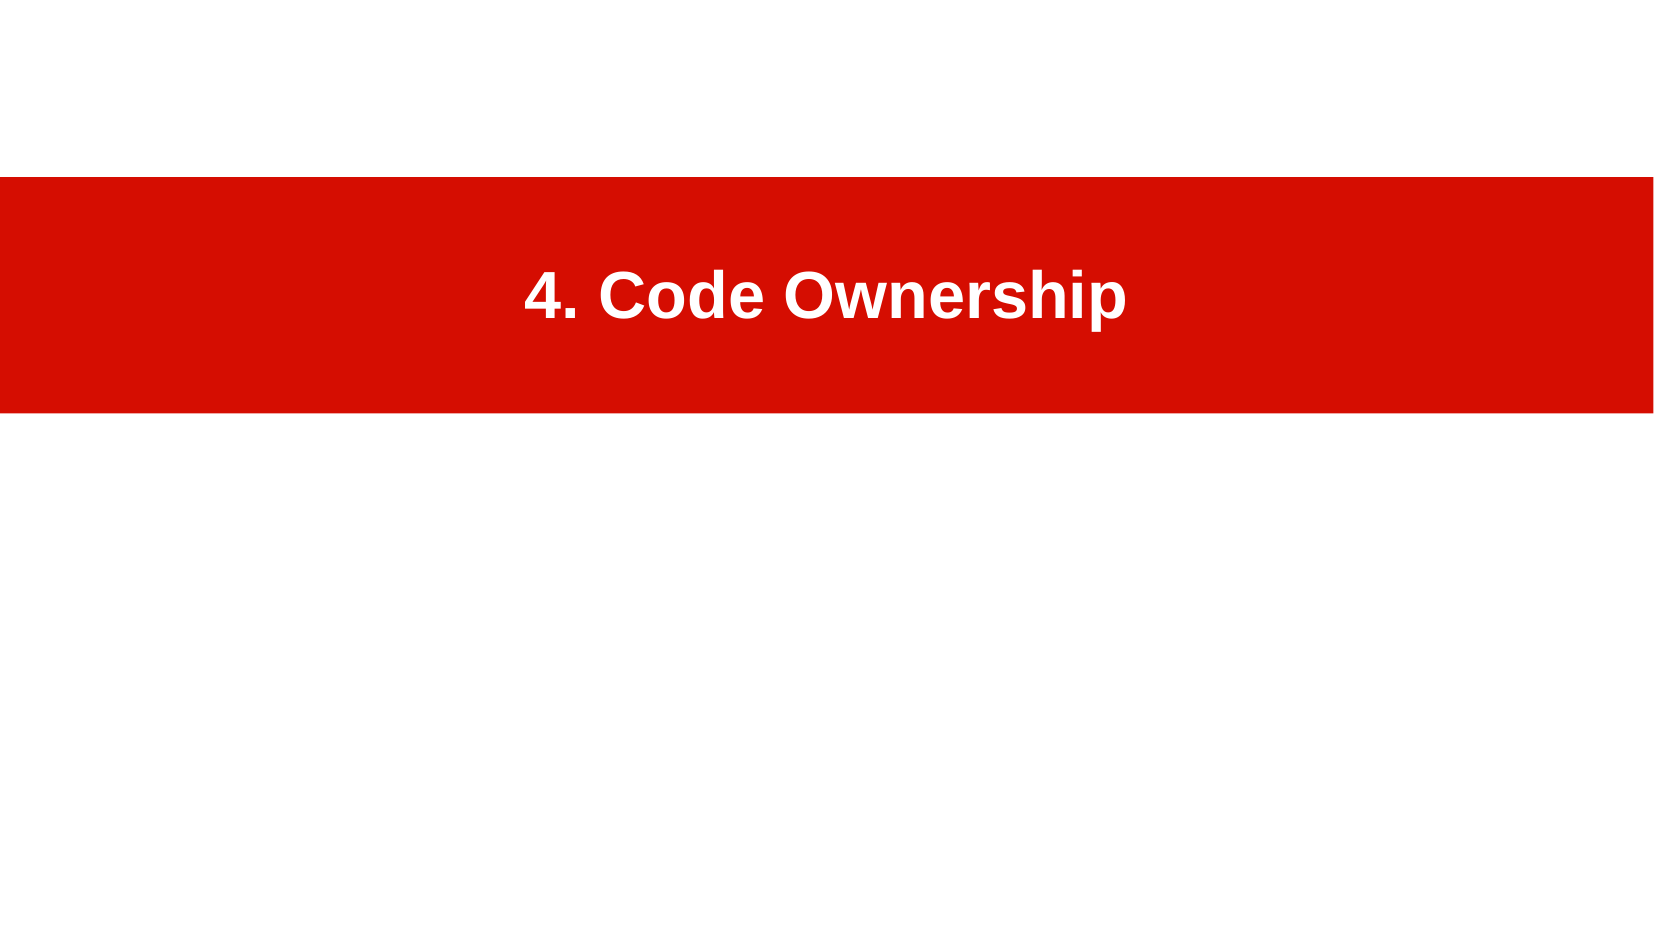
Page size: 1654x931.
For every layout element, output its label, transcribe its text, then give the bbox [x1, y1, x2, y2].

title 4. Code Ownership [0, 177, 1654, 414]
